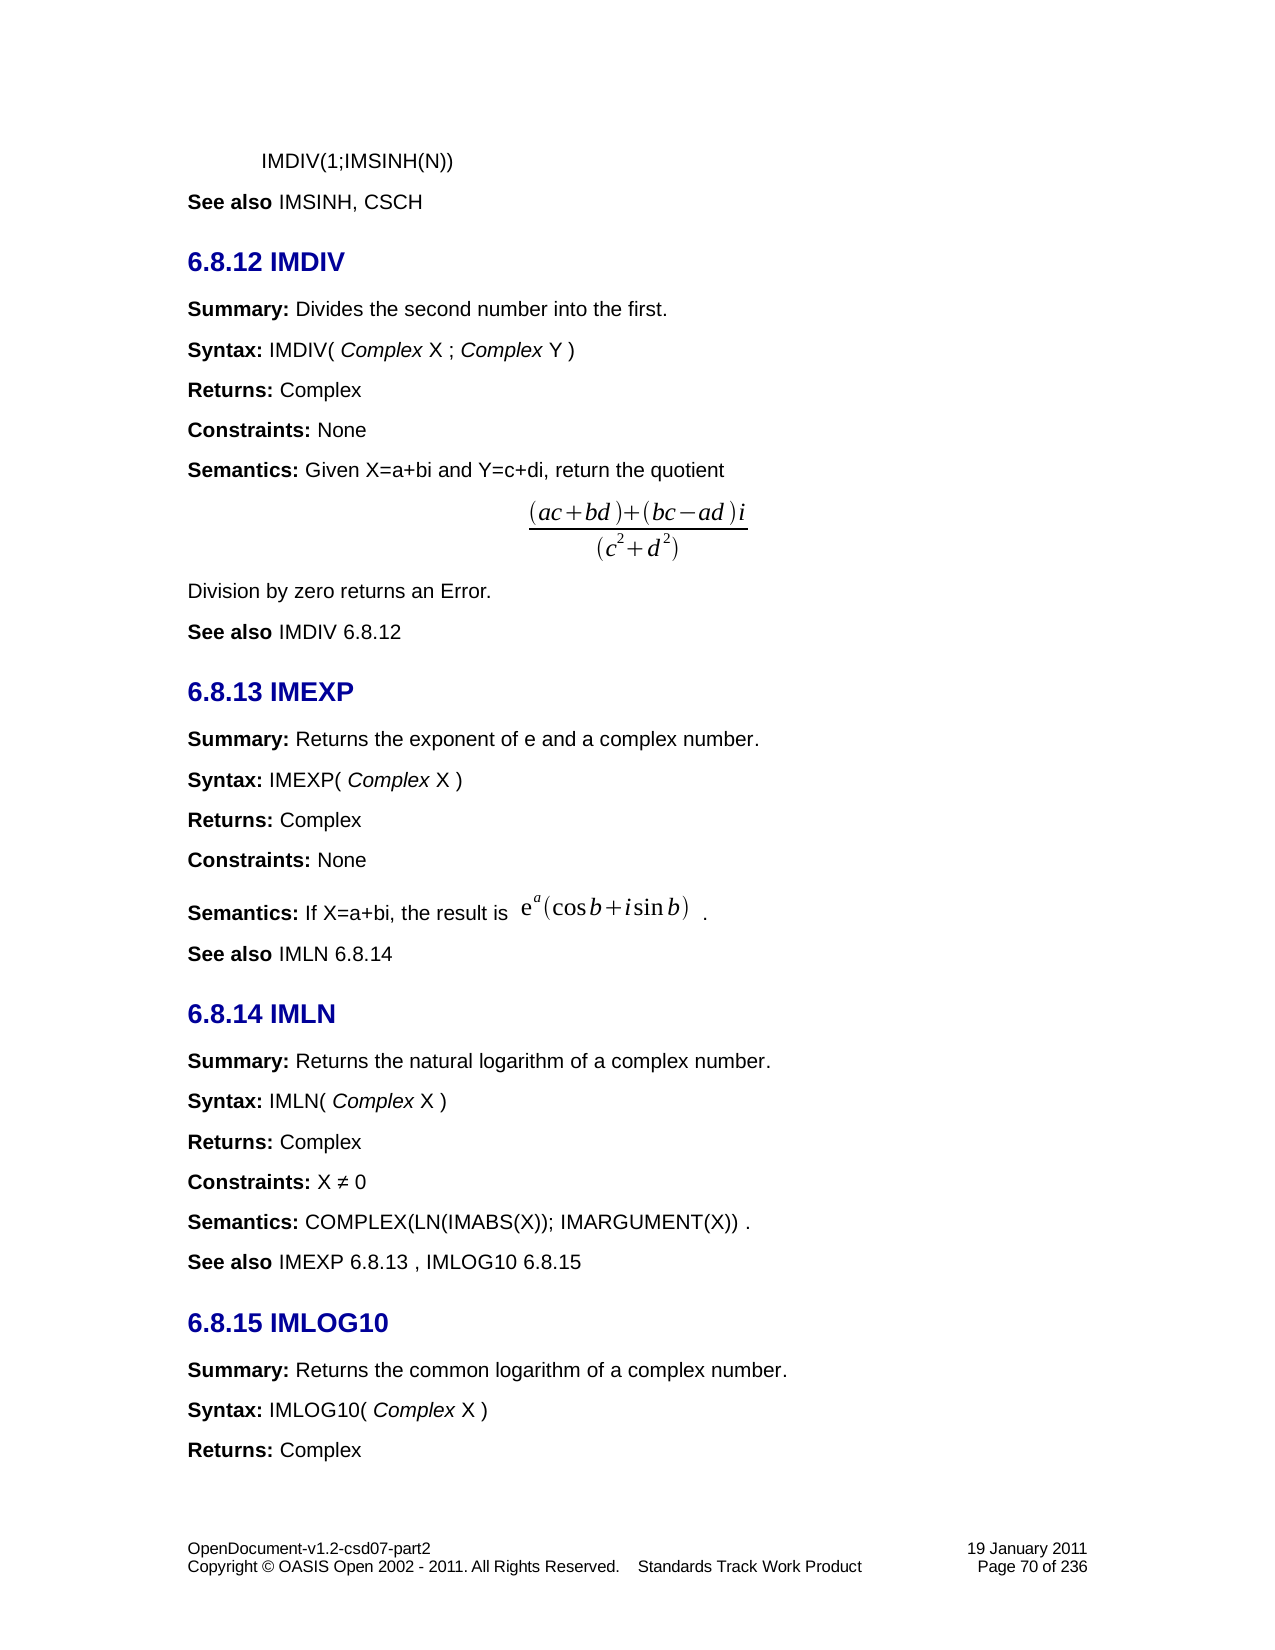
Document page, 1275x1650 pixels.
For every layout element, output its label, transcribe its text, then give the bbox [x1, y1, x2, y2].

text See also IMLN 6.8.14 [187, 942, 1088, 966]
subtitle IMLN [187, 999, 1088, 1029]
text Returns: Complex [187, 1130, 1088, 1154]
text See also IMSINH, CSCH [187, 190, 1088, 214]
text Constraints: X ≠ 0 [187, 1170, 1088, 1194]
text Returns: Complex [187, 378, 1088, 402]
text Returns: Complex [187, 808, 1088, 832]
text Semantics: Given X=a+bi and Y=c+di, return the quotient [187, 459, 1088, 482]
text Summary: Divides the second number into the first. [187, 298, 1088, 321]
text Syntax: IMDIV( Complex X ; Complex Y ) [187, 338, 1088, 362]
text Summary: Returns the exponent of e and a complex number. [187, 728, 1088, 751]
text Syntax: IMEXP( Complex X ) [187, 768, 1088, 792]
text Returns: Complex [187, 1439, 1088, 1462]
text Semantics: If X=a+bi, the result is . [187, 889, 1088, 925]
text Division by zero returns an Error. [187, 580, 1088, 603]
text Constraints: None [187, 848, 1088, 872]
text See also IMDIV 6.8.12 [187, 620, 1088, 644]
subtitle IMDIV [187, 247, 1088, 277]
subtitle IMEXP [187, 677, 1088, 707]
text Syntax: IMLOG10( Complex X ) [187, 1399, 1088, 1422]
text Syntax: IMLN( Complex X ) [187, 1090, 1088, 1113]
subtitle IMLOG10 [187, 1308, 1088, 1338]
text Summary: Returns the common logarithm of a complex number. [187, 1358, 1088, 1382]
text IMDIV(1;IMSINH(N)) [187, 150, 1088, 173]
text See also IMEXP 6.8.13 , IMLOG10 6.8.15 [187, 1251, 1088, 1274]
text Semantics: COMPLEX(LN(IMABS(X)); IMARGUMENT(X)) . [187, 1211, 1088, 1234]
text Constraints: None [187, 418, 1088, 442]
text Summary: Returns the natural logarithm of a complex number. [187, 1050, 1088, 1073]
